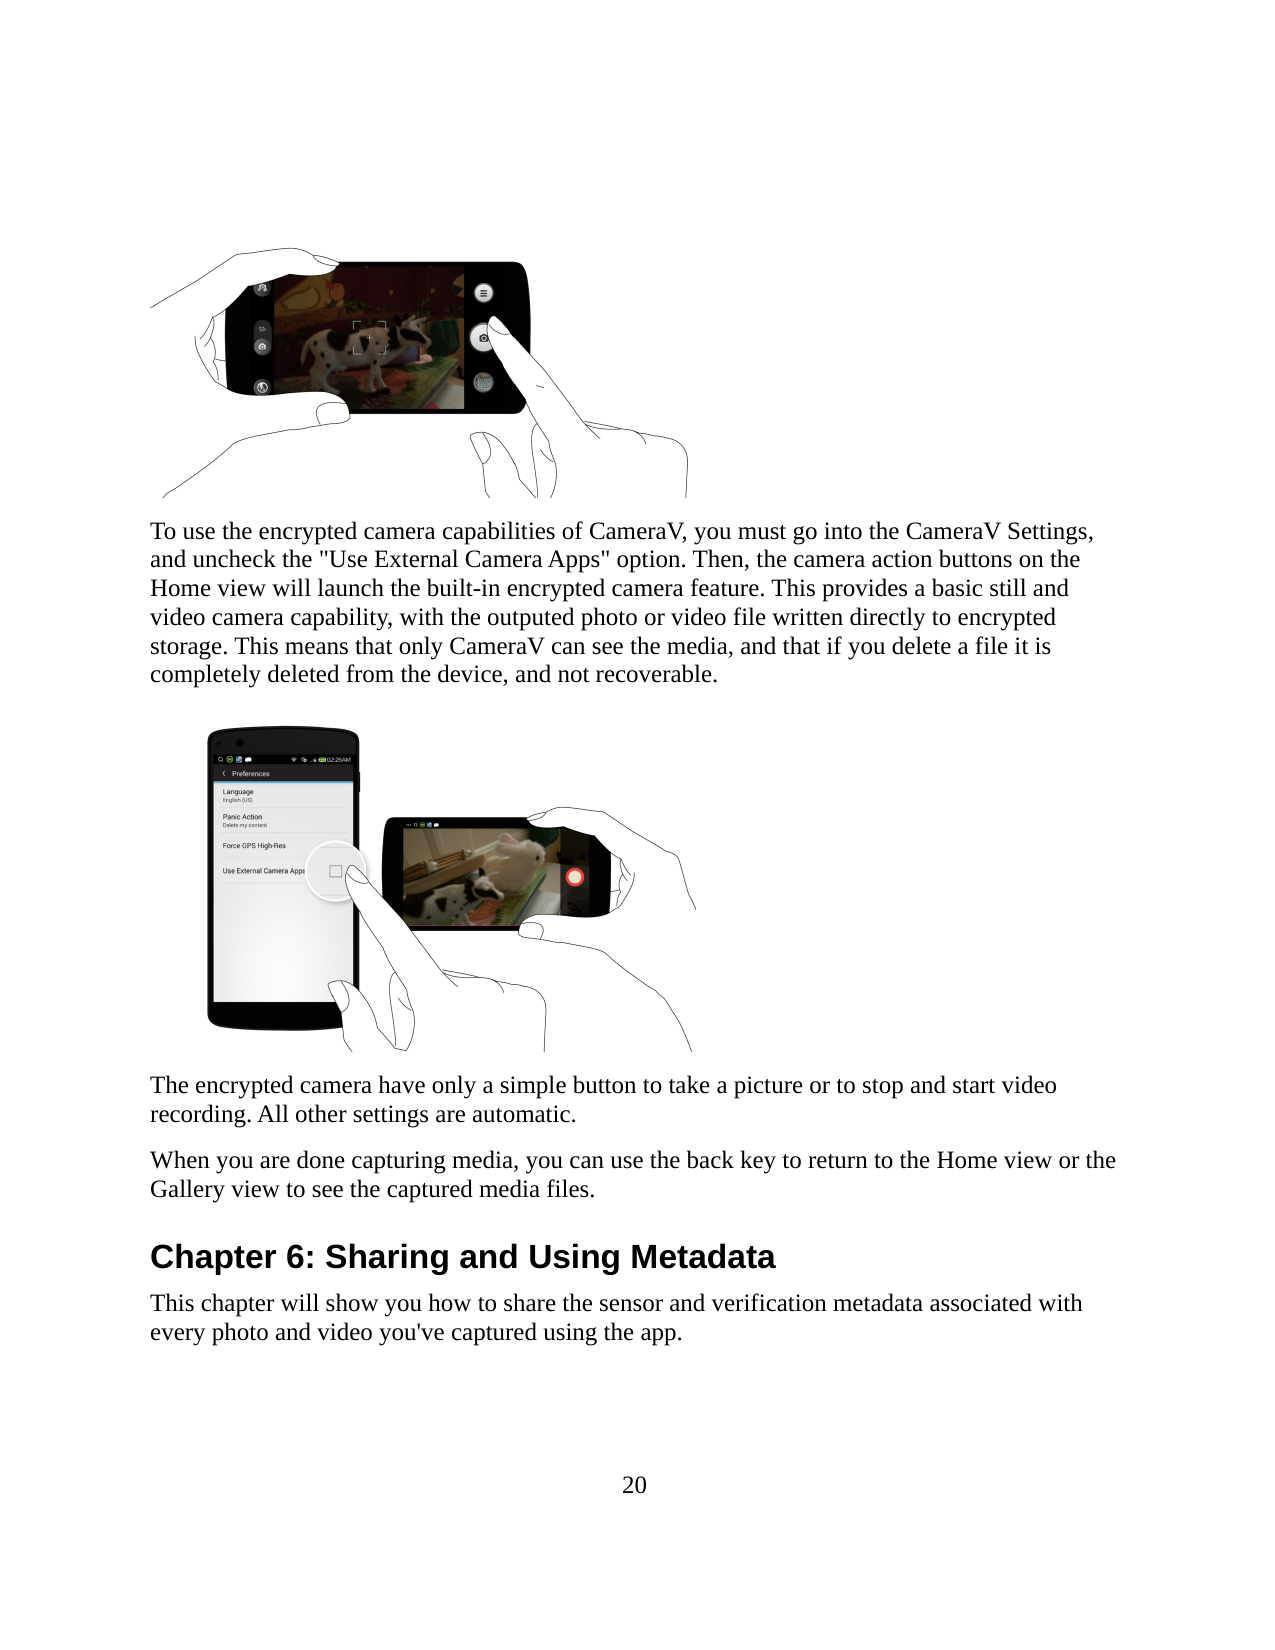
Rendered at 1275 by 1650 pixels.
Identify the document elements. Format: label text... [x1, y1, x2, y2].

text When you are done capturing media, you can use the back key to return to the Home view or the Gallery view to see the captured media files. [150, 1145, 1125, 1203]
picture [150, 150, 696, 498]
text The encrypted camera have only a simple button to take a picture or to stop and start video recording. All other settings are automatic. [150, 1070, 1125, 1127]
subtitle Chapter 6: Sharing and Using Metadata [150, 1237, 1125, 1276]
text To use the encrypted camera capabilities of CameraV, you must go into the CameraV Settings, and uncheck the "Use External Camera Apps" option. Then, the camera action buttons on the Home view will launch the built-in encrypted camera feature. This provides a basic still and video camera capability, with the outputed photo or video file written directly to encrypted storage. This means that only CameraV can see the media, and that if you delete a file it is completely deleted from the device, and not recoverable. [150, 516, 1125, 688]
text This chapter will show you how to share the sensor and verification metadata associated with every photo and video you've captured using the app. [150, 1288, 1125, 1346]
picture [150, 706, 696, 1052]
